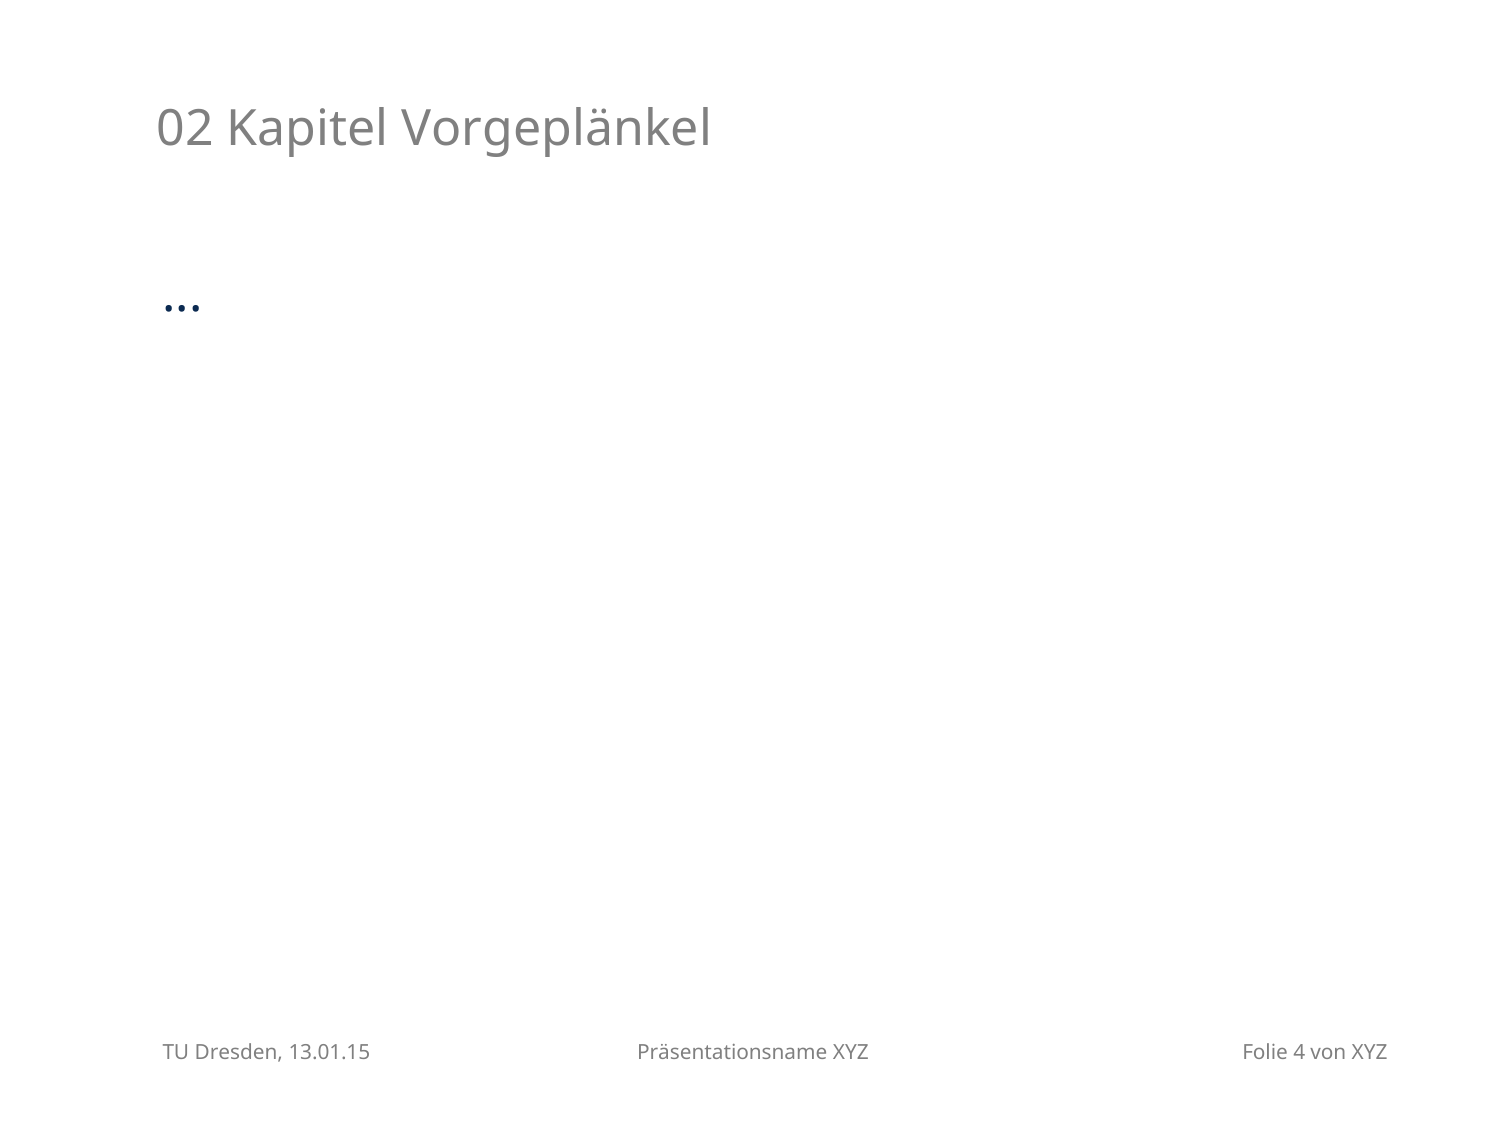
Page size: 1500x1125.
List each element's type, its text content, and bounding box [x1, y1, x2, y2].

list ... [162, 249, 1388, 826]
title 02 Kapitel Vorgeplänkel [156, 88, 1388, 165]
